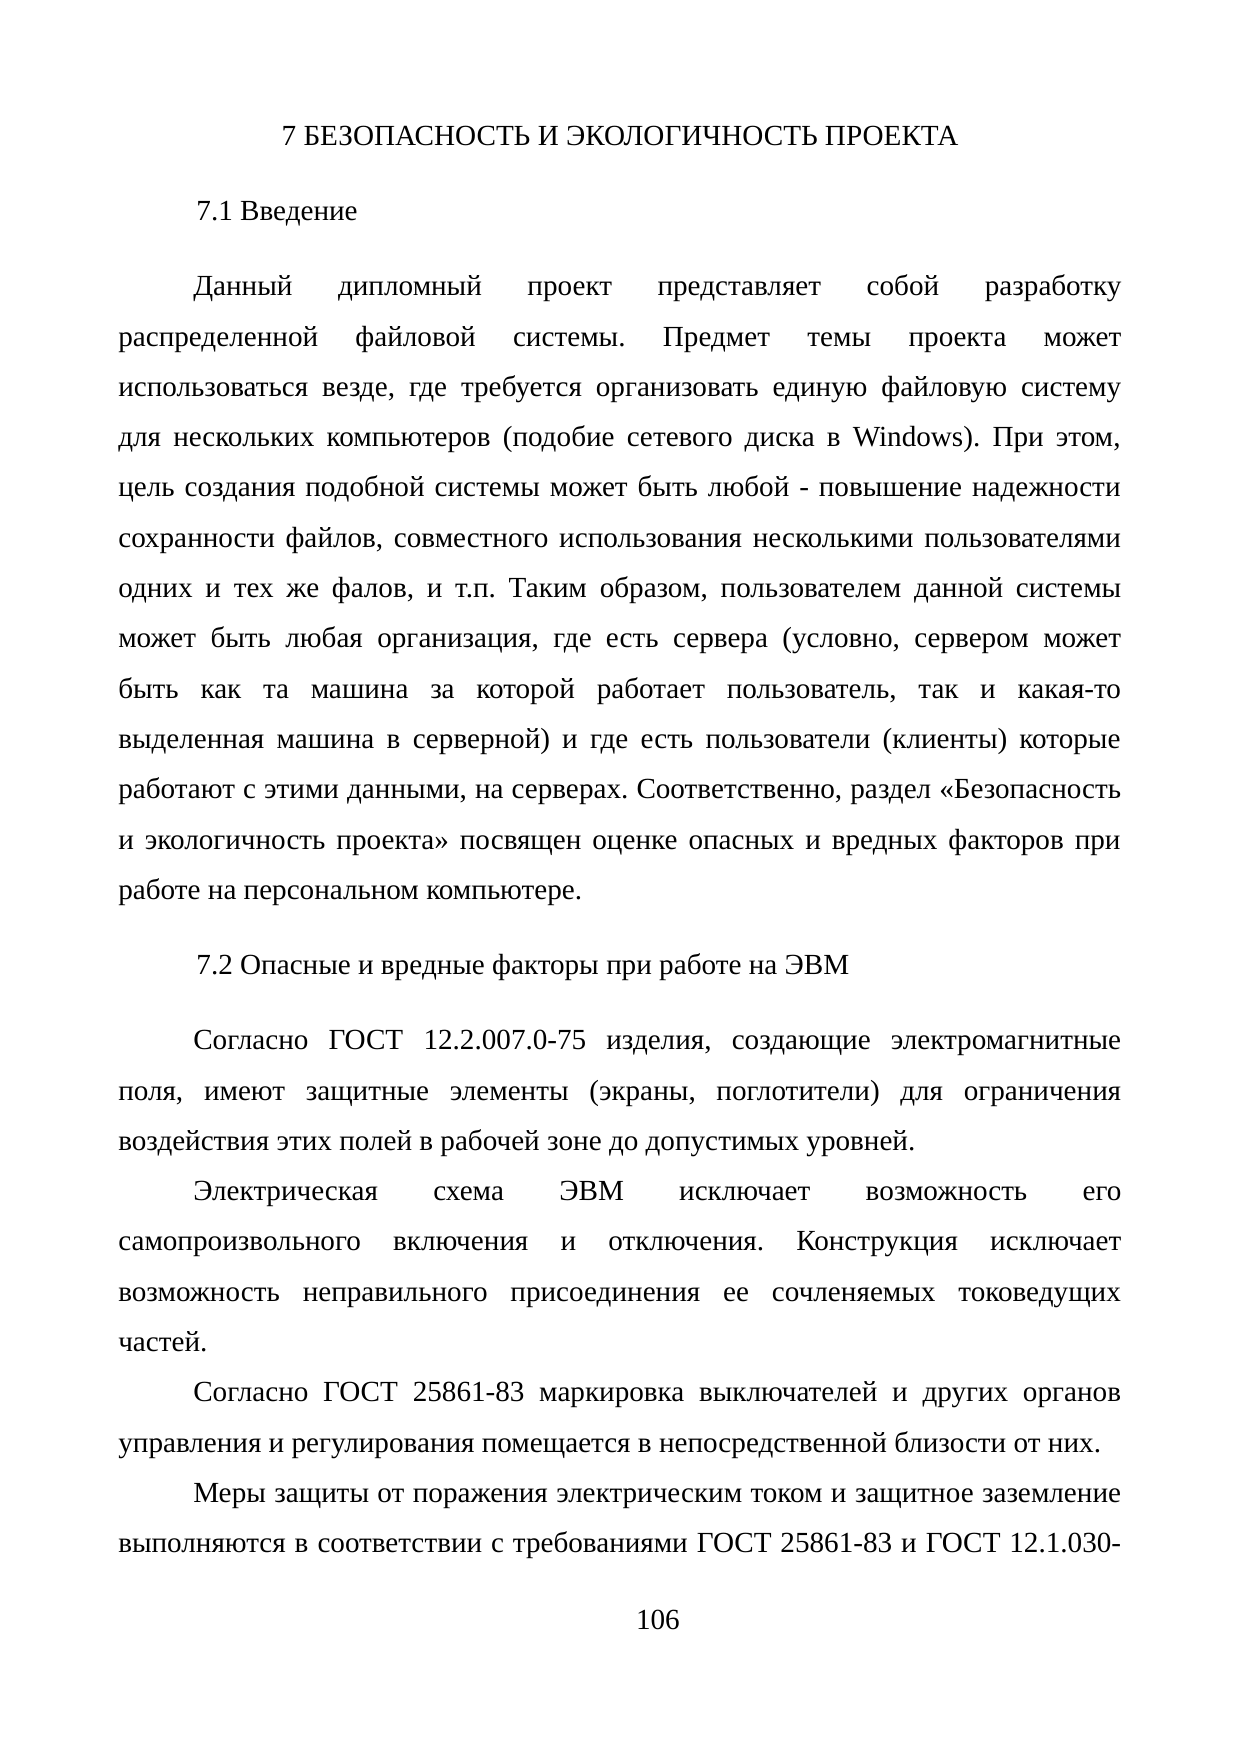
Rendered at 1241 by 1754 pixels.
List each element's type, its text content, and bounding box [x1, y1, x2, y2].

subtitle Безопасность и экологичность проекта [118, 118, 1122, 152]
text Меры защиты от поражения электрическим током и защитное заземление выполняются в соответствии с требованиями ГОСТ 25861-83 и ГОСТ 12.1.030- [118, 1475, 1122, 1559]
subtitle Введение [189, 193, 1122, 227]
text Электрическая схема ЭВМ исключает возможность его самопроизвольного включения и отключения. Конструкция исключает возможность неправильного присоединения ее сочленяемых токоведущих частей. [118, 1173, 1122, 1358]
text Согласно ГОСТ 25861-83 маркировка выключателей и других органов управления и регулирования помещается в непосредственной близости от них. [118, 1374, 1122, 1458]
subtitle Опасные и вредные факторы при работе на ЭВМ [189, 947, 1122, 981]
text Данный дипломный проект представляет собой разработку распределенной файловой системы. Предмет темы проекта может использоваться везде, где требуется организовать единую файловую систему для нескольких компьютеров (подобие сетевого диска в Windows). При этом, цель создания подобной системы может быть любой - повышение надежности сохранности файлов, совместного использования несколькими пользователями одних и тех же фалов, и т.п. Таким образом, пользователем данной системы может быть любая организация, где есть сервера (условно, сервером может быть как та машина за которой работает пользователь, так и какая-то выделенная машина в серверной) и где есть пользователи (клиенты) которые работают с этими данными, на серверах. Соответственно, раздел «Безопасность и экологичность проекта» посвящен оценке опасных и вредных факторов при работе на персональном компьютере. [118, 268, 1122, 906]
text Согласно ГОСТ 12.2.007.0-75 изделия, создающие электромагнитные поля, имеют защитные элементы (экраны, поглотители) для ограничения воздействия этих полей в рабочей зоне до допустимых уровней. [118, 1022, 1122, 1156]
